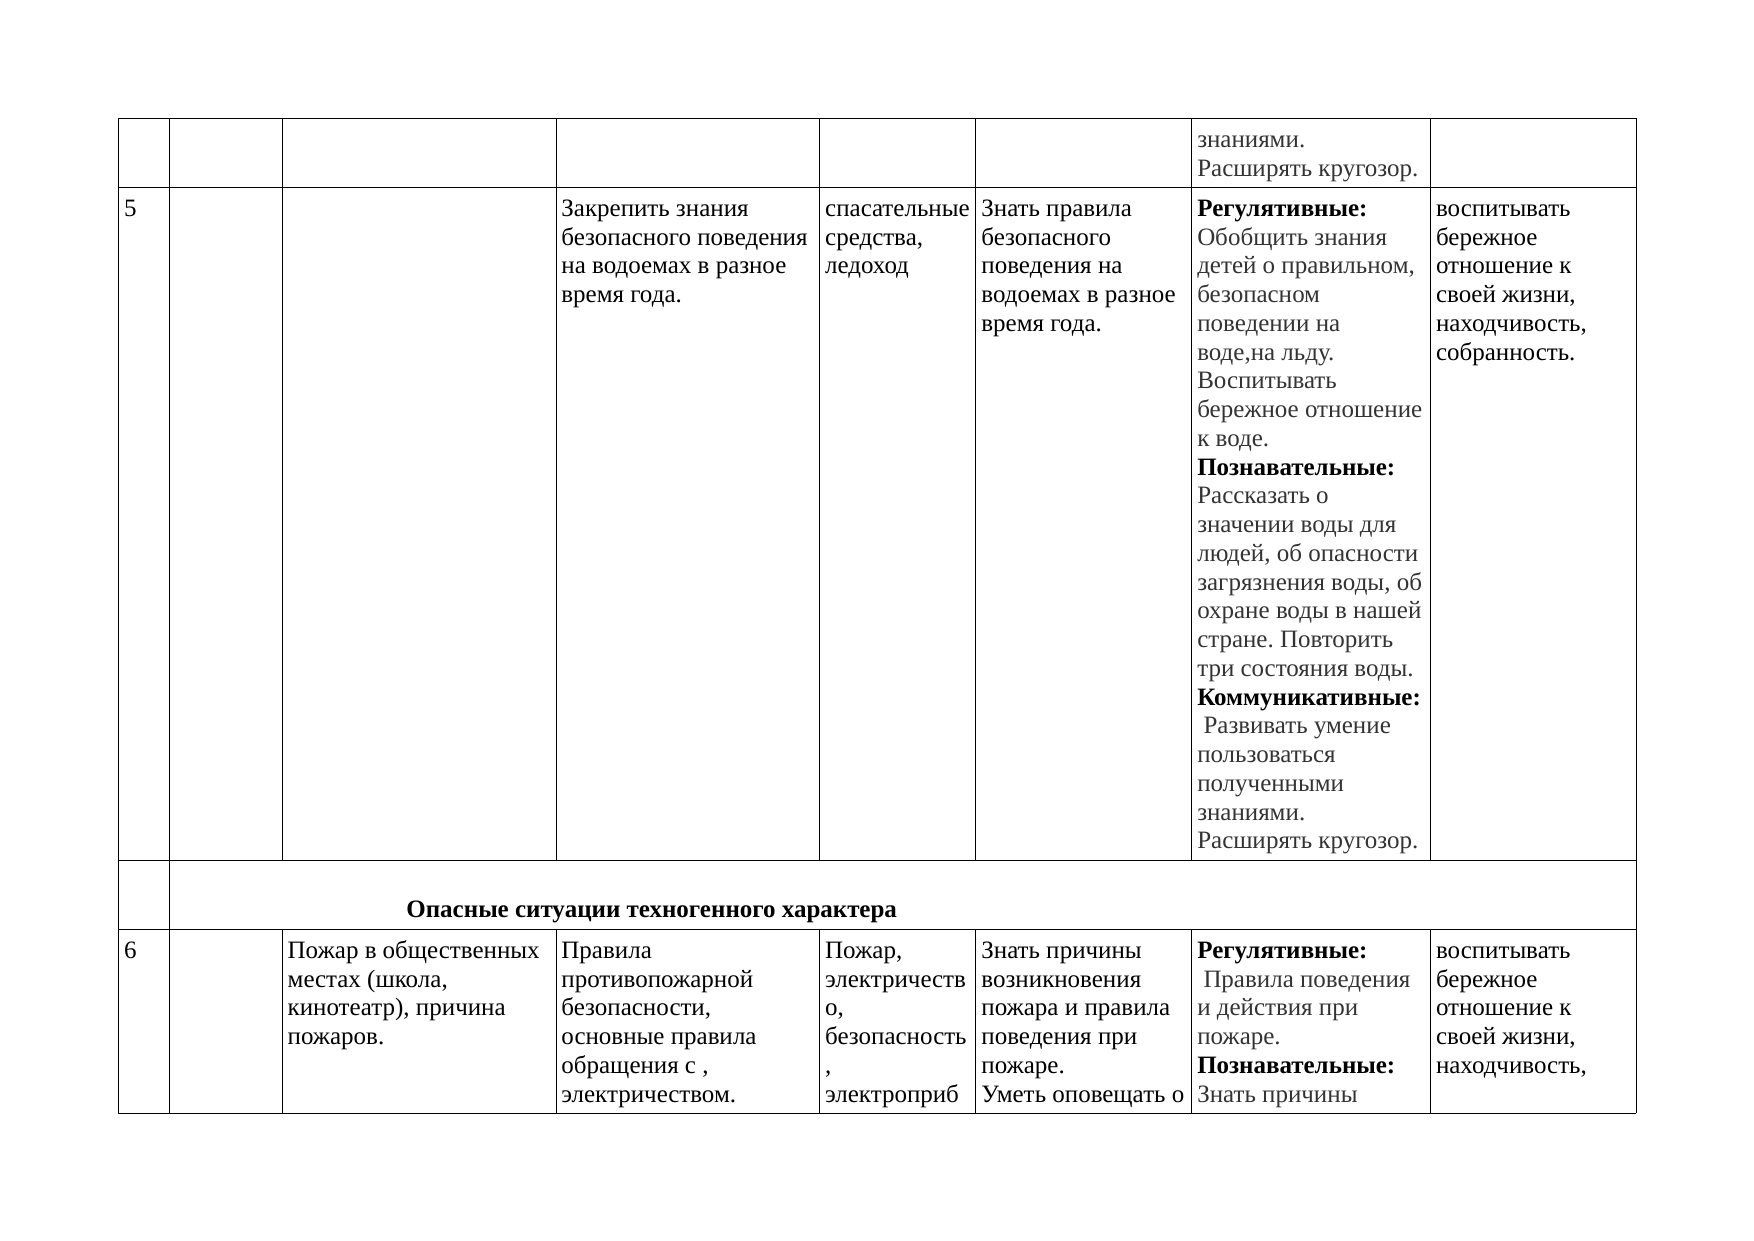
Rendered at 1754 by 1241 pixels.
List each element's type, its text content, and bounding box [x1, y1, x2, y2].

table_cell Регулятивные: Обобщить знания детей о правильном, безопасном поведении на воде,на льду. Воспитывать бережное отношение к воде. Познавательные: Рассказать о значении воды для людей, об опасности загрязнения воды, об охране воды в нашей стране. Повторить три состояния воды. Коммуникативные: Развивать умение пользоваться полученными знаниями. Расширять кругозор. [1192, 188, 1430, 860]
table_cell 5 [119, 188, 169, 860]
table_cell [170, 930, 282, 1113]
table_cell Пожар, электричество, безопасность, электроприб [820, 930, 975, 1113]
table_cell воспитывать бережное отношение к своей жизни, находчивость, собранность. [1431, 188, 1636, 860]
table_cell [170, 188, 282, 860]
table_cell [820, 119, 975, 187]
table_cell [170, 119, 282, 187]
table_cell воспитывать бережное отношение к своей жизни, находчивость, [1431, 930, 1636, 1113]
table_cell Правила противопожарной безопасности, основные правила обращения с , электричеством. [557, 930, 819, 1113]
table_cell знаниями. Расширять кругозор. [1192, 119, 1430, 187]
table_cell Знать правила безопасного поведения на водоемах в разное время года. [976, 188, 1191, 860]
table_cell Пожар в общественных местах (школа, кинотеатр), причина пожаров. [283, 930, 556, 1113]
table_cell спасательные средства, ледоход [820, 188, 975, 860]
table_cell Знать причины возникновения пожара и правила поведения при пожаре. Уметь оповещать о [976, 930, 1191, 1113]
table_cell [119, 861, 169, 929]
table_cell [283, 188, 556, 860]
table_cell Регулятивные: Правила поведения и действия при пожаре. Познавательные: Знать причины [1192, 930, 1430, 1113]
table_cell [976, 119, 1191, 187]
table_cell 6 [119, 930, 169, 1113]
table_cell [283, 119, 556, 187]
table_cell Закрепить знания безопасного поведения на водоемах в разное время года. [557, 188, 819, 860]
table_cell [557, 119, 819, 187]
table_cell [1431, 119, 1636, 187]
table_cell [119, 119, 169, 187]
table_cell Опасные ситуации техногенного характера [170, 861, 1636, 929]
